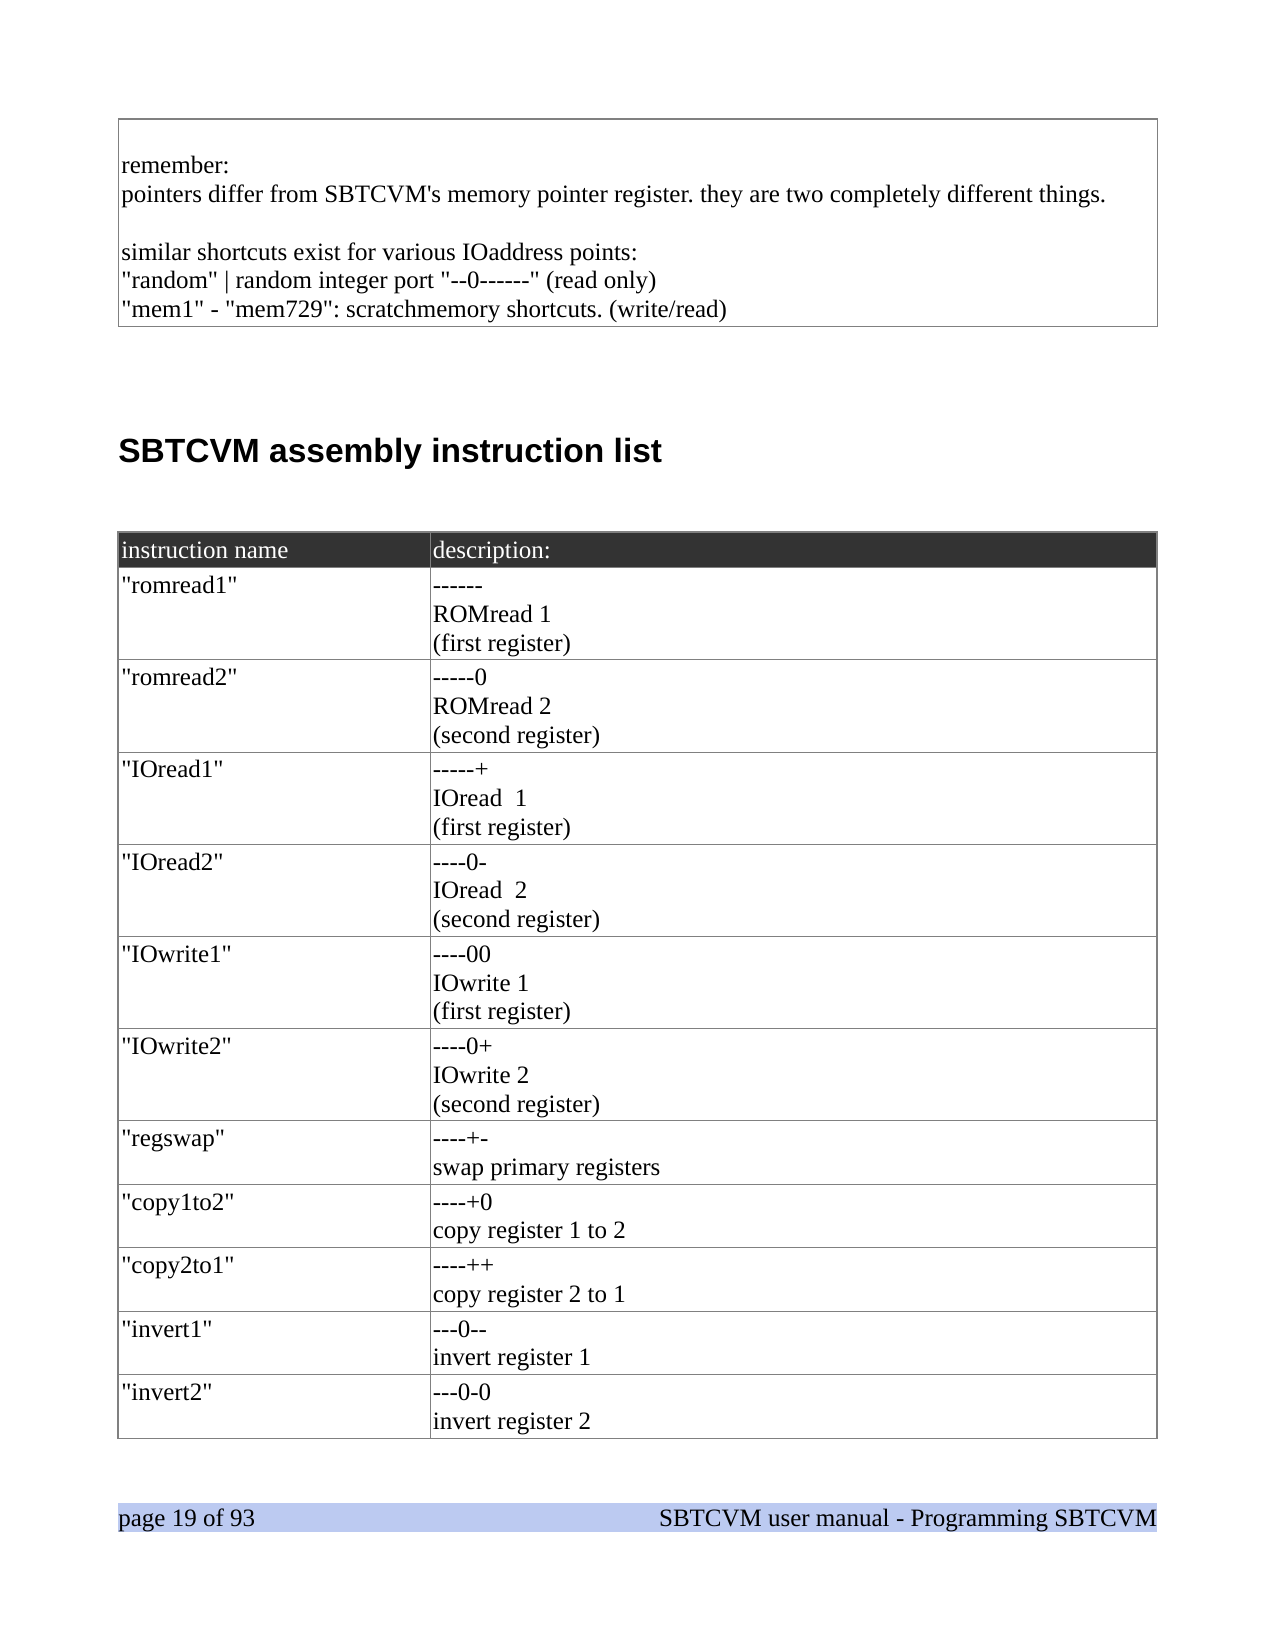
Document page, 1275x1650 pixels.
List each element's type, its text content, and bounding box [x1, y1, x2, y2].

table_cell "IOread2" [119, 845, 430, 936]
table_cell "regswap" [119, 1121, 430, 1184]
table_cell ---0-- invert register 1 [431, 1312, 1156, 1374]
subtitle SBTCVM assembly instruction list [118, 431, 1157, 469]
table_cell ----0- IOread 2 (second register) [431, 845, 1156, 936]
table_cell ------ ROMread 1 (first register) [431, 568, 1156, 659]
table_cell ----00 IOwrite 1 (first register) [431, 937, 1156, 1028]
table_cell "IOread1" [119, 753, 430, 844]
table_cell "IOwrite1" [119, 937, 430, 1028]
table_cell "copy1to2" [119, 1185, 430, 1247]
table_header instruction name [119, 533, 430, 567]
table_cell "invert1" [119, 1312, 430, 1374]
table_cell ----0+ IOwrite 2 (second register) [431, 1029, 1156, 1120]
table_cell ----+- swap primary registers [431, 1121, 1156, 1184]
table_cell "romread1" [119, 568, 430, 659]
table_cell -----+ IOread 1 (first register) [431, 753, 1156, 844]
table_cell ----++ copy register 2 to 1 [431, 1248, 1156, 1311]
table_cell -----0 ROMread 2 (second register) [431, 660, 1156, 752]
table_cell "copy2to1" [119, 1248, 430, 1311]
table_cell ---0-0 invert register 2 [431, 1375, 1156, 1437]
table_cell "romread2" [119, 660, 430, 752]
table_cell "IOwrite2" [119, 1029, 430, 1120]
table_cell ----+0 copy register 1 to 2 [431, 1185, 1156, 1247]
table_cell "invert2" [119, 1375, 430, 1437]
table_header description: [431, 533, 1156, 567]
table_header remember: pointers differ from SBTCVM's memory pointer register. they are two completely different things. similar shortcuts exist for various IOaddress points: "random" | random integer port "--0------" (read only) "mem1" - "mem729": scratchmemory shortcuts. (write/read) [119, 120, 1157, 326]
